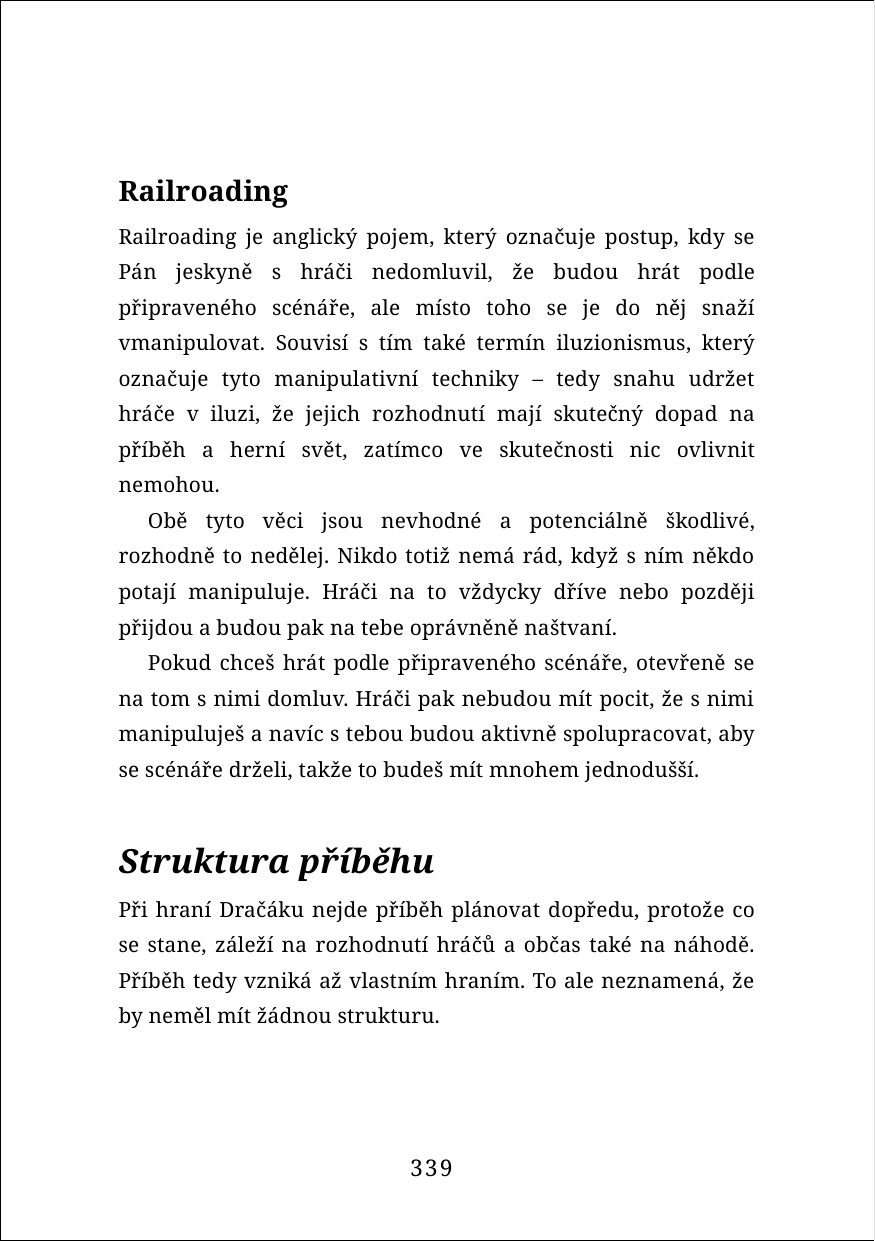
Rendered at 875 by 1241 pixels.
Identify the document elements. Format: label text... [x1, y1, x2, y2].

text Railroading je anglický pojem, který označuje postup, kdy se Pán jeskyně s hráči nedomluvil, že budou hrát podle připraveného scénáře, ale místo toho se je do něj snaží vmanipulovat. Souvisí s tím také termín iluzionismus, který označuje tyto manipulativní techniky – tedy snahu udržet hráče v iluzi, že jejich rozhodnutí mají skutečný dopad na příběh a herní svět, zatímco ve skutečnosti nic ovlivnit nemohou. Obě tyto věci jsou nevhodné a potenciálně škodlivé, rozhodně to nedělej. Nikdo totiž nemá rád, když s ním někdo potají manipuluje. Hráči na to vždycky dříve nebo později přijdou a budou pak na tebe oprávněně naštvaní. Pokud chceš hrát podle připraveného scénáře, otevřeně se na tom s nimi domluv. Hráči pak nebudou mít pocit, že s nimi manipuluješ a navíc s tebou budou aktivně spolupracovat, aby se scénáře drželi, takže to budeš mít mnohem jednodušší. [118, 222, 756, 783]
subtitle Struktura příběhu [118, 837, 756, 883]
text Při hraní Dračáku nejde příběh plánovat dopředu, protože co se stane, záleží na rozhodnutí hráčů a občas také na náhodě. Příběh tedy vzniká až vlastním hraním. To ale neznamená, že by neměl mít žádnou strukturu. [118, 895, 756, 1030]
subtitle Railroading [118, 172, 756, 210]
